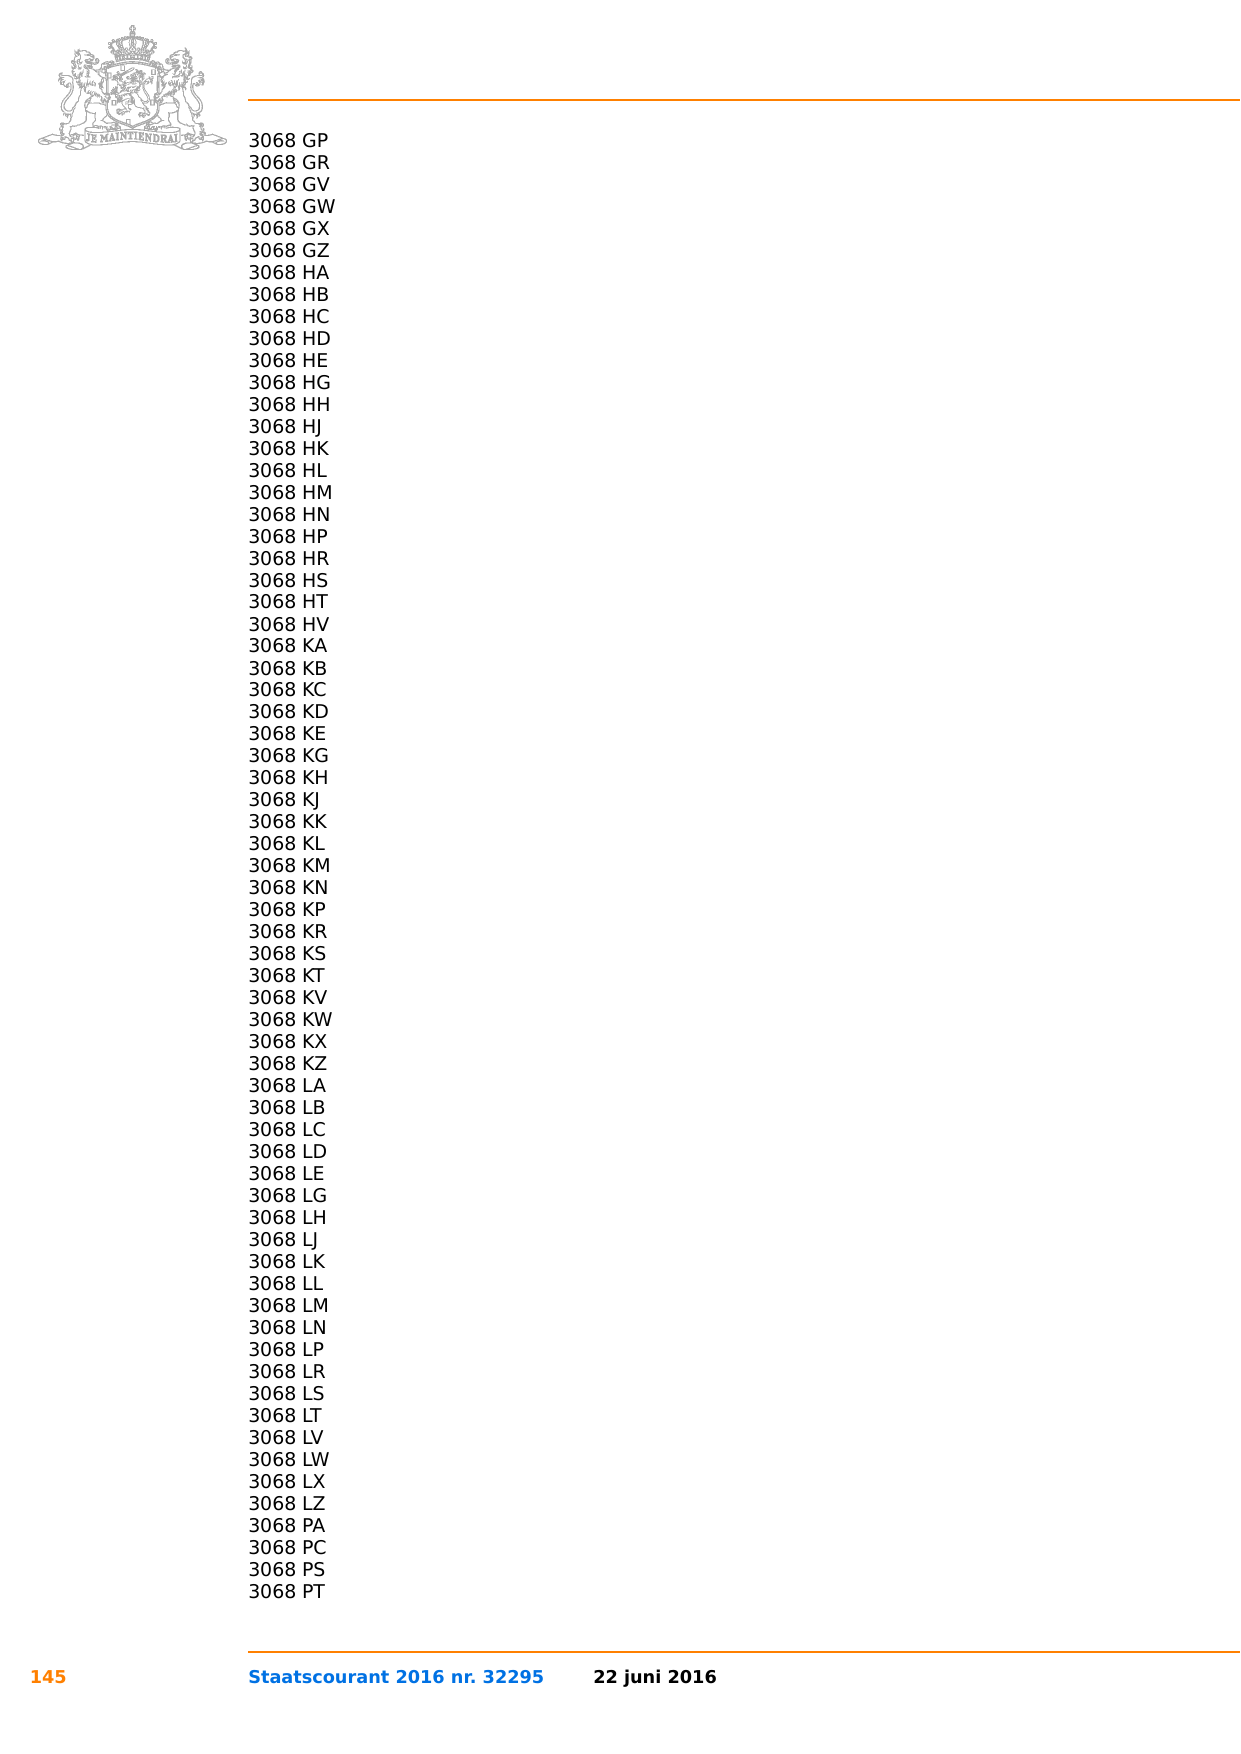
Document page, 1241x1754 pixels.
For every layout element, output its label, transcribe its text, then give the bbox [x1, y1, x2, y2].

text 3068 KP [248, 899, 1163, 921]
text 3068 LX [248, 1471, 1163, 1493]
text 3068 KA [248, 635, 1163, 657]
text 3068 HE [248, 350, 1163, 372]
text 3068 KV [248, 987, 1163, 1009]
text 3068 GW [248, 196, 1163, 218]
text 3068 KD [248, 701, 1163, 723]
text 3068 GR [248, 152, 1163, 174]
text 3068 LR [248, 1361, 1163, 1383]
text 3068 LT [248, 1405, 1163, 1427]
text 3068 KN [248, 877, 1163, 899]
text 3068 HJ [248, 416, 1163, 438]
text 3068 HK [248, 438, 1163, 459]
text 3068 GP [248, 130, 1163, 152]
text 3068 KX [248, 1031, 1163, 1053]
text 3068 KG [248, 745, 1163, 767]
text 3068 KH [248, 767, 1163, 789]
text 3068 LB [248, 1097, 1163, 1119]
text 3068 HS [248, 569, 1163, 591]
text 3068 LK [248, 1251, 1163, 1273]
text 3068 LZ [248, 1493, 1163, 1514]
text 3068 LL [248, 1273, 1163, 1295]
text 3068 PT [248, 1581, 1163, 1602]
text 3068 HC [248, 306, 1163, 328]
text 3068 HV [248, 613, 1163, 635]
text 3068 HD [248, 328, 1163, 350]
text 3068 HN [248, 503, 1163, 526]
text 3068 HT [248, 591, 1163, 613]
text 3068 LP [248, 1339, 1163, 1361]
text 3068 KE [248, 723, 1163, 745]
text 3068 KT [248, 965, 1163, 987]
text 3068 LD [248, 1141, 1163, 1163]
text 3068 KB [248, 657, 1163, 679]
text 3068 LW [248, 1449, 1163, 1471]
text 3068 LV [248, 1427, 1163, 1449]
text 3068 HM [248, 482, 1163, 503]
text 3068 GV [248, 174, 1163, 196]
text 3068 KL [248, 833, 1163, 855]
text 3068 LE [248, 1163, 1163, 1185]
text 3068 KK [248, 811, 1163, 833]
text 3068 KW [248, 1009, 1163, 1031]
picture [38, 25, 227, 150]
text 3068 KS [248, 943, 1163, 965]
text 3068 LG [248, 1185, 1163, 1207]
text 3068 GX [248, 218, 1163, 240]
text 3068 KM [248, 855, 1163, 877]
text 3068 PC [248, 1537, 1163, 1558]
text 3068 HL [248, 459, 1163, 482]
text 3068 HH [248, 394, 1163, 416]
text 3068 HB [248, 284, 1163, 306]
text 3068 HA [248, 262, 1163, 284]
text 3068 GZ [248, 240, 1163, 262]
text 3068 LH [248, 1207, 1163, 1229]
text 3068 PA [248, 1514, 1163, 1537]
text 3068 HR [248, 547, 1163, 569]
text 3068 PS [248, 1558, 1163, 1581]
text 3068 KZ [248, 1053, 1163, 1075]
text 3068 KC [248, 679, 1163, 701]
text 3068 HG [248, 372, 1163, 394]
text 3068 LN [248, 1317, 1163, 1339]
text 3068 LC [248, 1119, 1163, 1141]
text 3068 LS [248, 1383, 1163, 1405]
text 3068 LA [248, 1075, 1163, 1097]
text 3068 HP [248, 526, 1163, 547]
text 3068 LJ [248, 1229, 1163, 1251]
text 3068 LM [248, 1295, 1163, 1317]
text 3068 KR [248, 921, 1163, 943]
text 3068 KJ [248, 789, 1163, 811]
